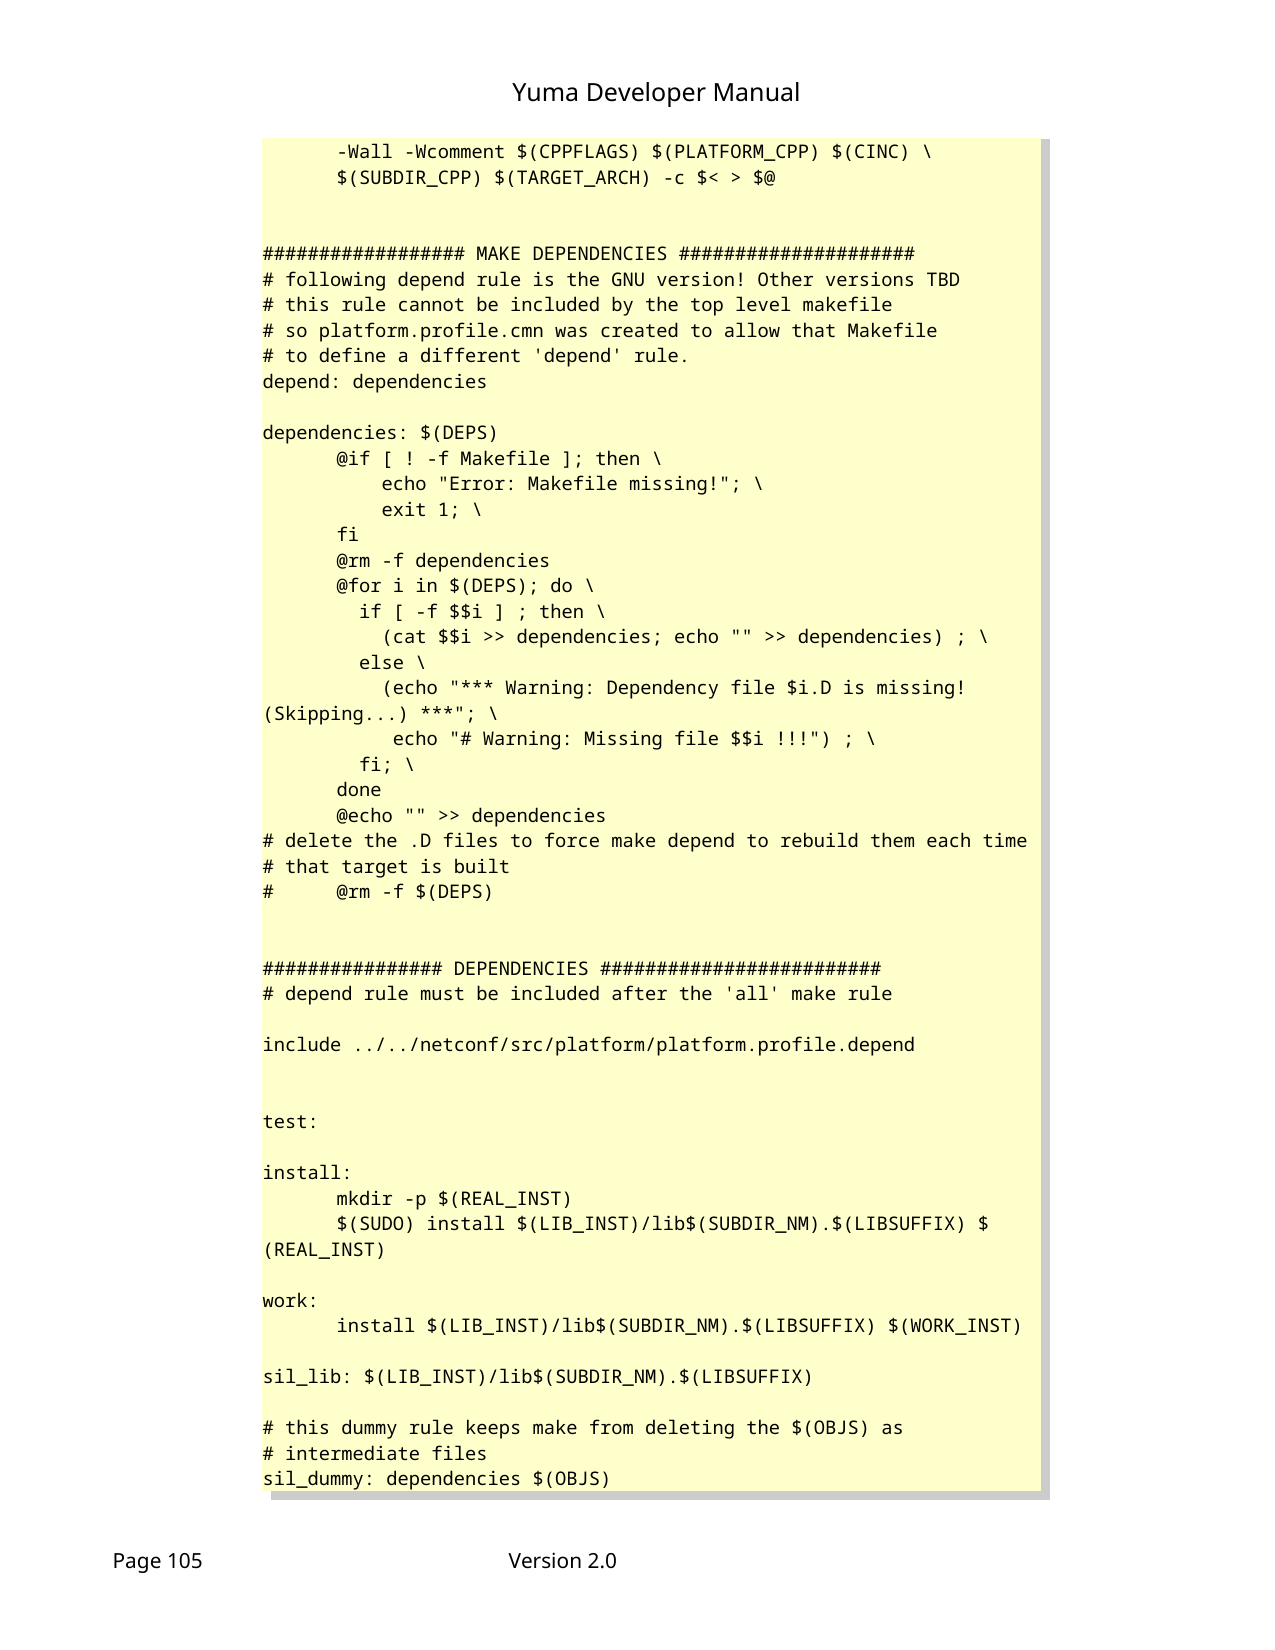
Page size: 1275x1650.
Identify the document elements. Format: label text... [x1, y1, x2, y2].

text @rm -f dependencies [262, 547, 1041, 572]
text done [262, 777, 1041, 802]
text (echo "*** Warning: Dependency file $i.D is missing! (Skipping...) ***"; \ [262, 674, 1041, 726]
text # this rule cannot be included by the top level makefile [262, 292, 1041, 317]
text ################ DEPENDENCIES ######################### [262, 955, 1041, 981]
text # this dummy rule keeps make from deleting the $(OBJS) as [262, 1414, 1041, 1440]
text dependencies: $(DEPS) [262, 419, 1041, 445]
text sil_dummy: dependencies $(OBJS) [262, 1466, 1041, 1491]
text include ../../netconf/src/platform/platform.profile.depend [262, 1032, 1041, 1057]
text ################## MAKE DEPENDENCIES ##################### [262, 241, 1041, 266]
text # intermediate files [262, 1440, 1041, 1466]
text install $(LIB_INST)/lib$(SUBDIR_NM).$(LIBSUFFIX) $(WORK_INST) [262, 1312, 1041, 1338]
text (cat $$i >> dependencies; echo "" >> dependencies) ; \ [262, 623, 1041, 649]
text depend: dependencies [262, 368, 1041, 394]
text fi; \ [262, 751, 1041, 777]
text # depend rule must be included after the 'all' make rule [262, 981, 1041, 1006]
text $(SUDO) install $(LIB_INST)/lib$(SUBDIR_NM).$(LIBSUFFIX) $(REAL_INST) [262, 1210, 1041, 1261]
text mkdir -p $(REAL_INST) [262, 1185, 1041, 1210]
text install: [262, 1159, 1041, 1185]
text echo "Error: Makefile missing!"; \ [262, 470, 1041, 496]
text -Wall -Wcomment $(CPPFLAGS) $(PLATFORM_CPP) $(CINC) \ [262, 138, 1041, 164]
text # following depend rule is the GNU version! Other versions TBD [262, 266, 1041, 292]
text echo "# Warning: Missing file $$i !!!") ; \ [262, 726, 1041, 751]
text # so platform.profile.cmn was created to allow that Makefile [262, 317, 1041, 343]
text sil_lib: $(LIB_INST)/lib$(SUBDIR_NM).$(LIBSUFFIX) [262, 1363, 1041, 1389]
text @for i in $(DEPS); do \ [262, 572, 1041, 598]
text fi [262, 521, 1041, 547]
text $(SUBDIR_CPP) $(TARGET_ARCH) -c $< > $@ [262, 164, 1041, 189]
text # @rm -f $(DEPS) [262, 879, 1041, 904]
text work: [262, 1287, 1041, 1312]
text # delete the .D files to force make depend to rebuild them each time [262, 828, 1041, 853]
text else \ [262, 649, 1041, 674]
text # that target is built [262, 853, 1041, 879]
text if [ -f $$i ] ; then \ [262, 598, 1041, 623]
text @echo "" >> dependencies [262, 802, 1041, 828]
text # to define a different 'depend' rule. [262, 343, 1041, 368]
text exit 1; \ [262, 496, 1041, 521]
text @if [ ! -f Makefile ]; then \ [262, 445, 1041, 470]
text test: [262, 1108, 1041, 1134]
